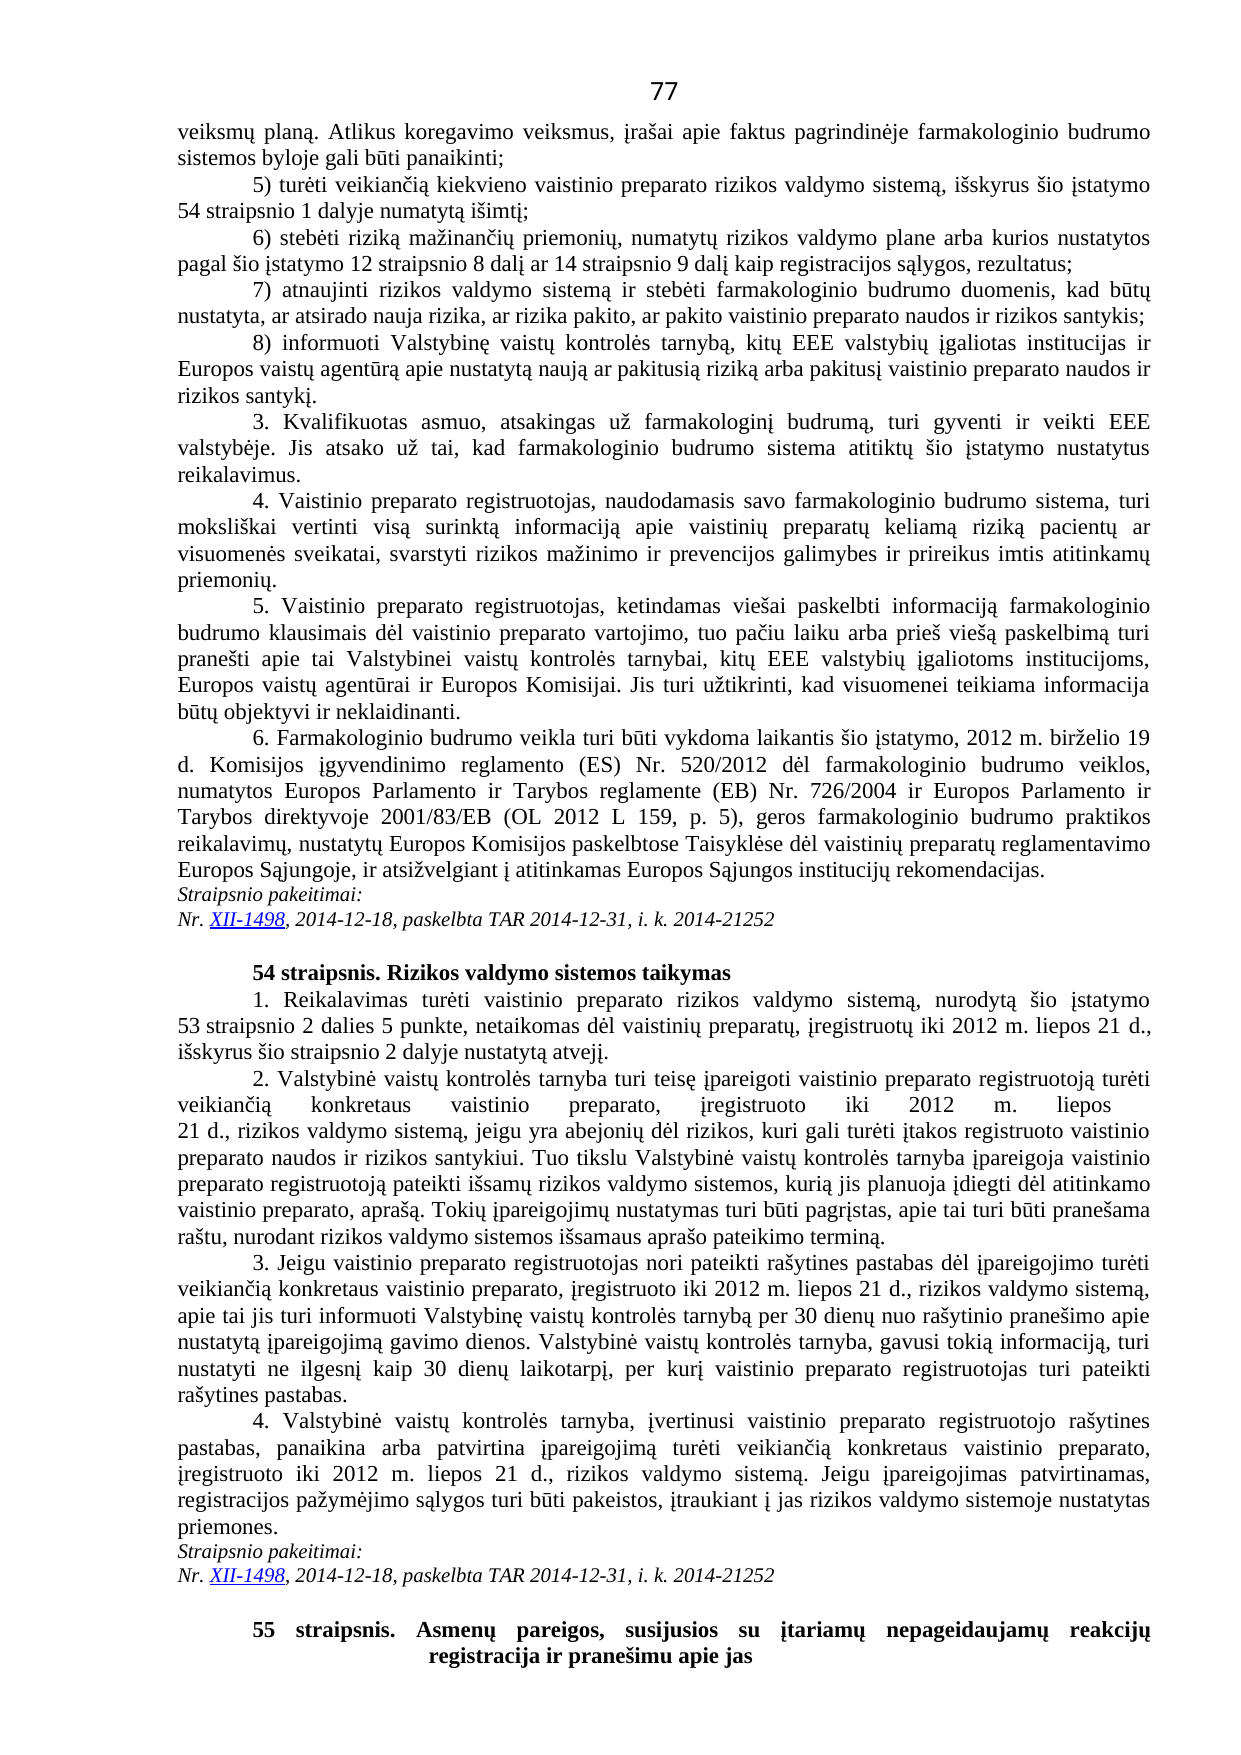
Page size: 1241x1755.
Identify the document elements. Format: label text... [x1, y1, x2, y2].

text 1. Reikalavimas turėti vaistinio preparato rizikos valdymo sistemą, nurodytą šio įstatymo 53 straipsnio 2 dalies 5 punkte, netaikomas dėl vaistinių preparatų, įregistruotų iki 2012 m. liepos 21 d., išskyrus šio straipsnio 2 dalyje nustatytą atvejį. [177, 986, 1152, 1065]
text 4. Vaistinio preparato registruotojas, naudodamasis savo farmakologinio budrumo sistema, turi moksliškai vertinti visą surinktą informaciją apie vaistinių preparatų keliamą riziką pacientų ar visuomenės sveikatai, svarstyti rizikos mažinimo ir prevencijos galimybes ir prireikus imtis atitinkamų priemonių. [177, 487, 1152, 592]
text 6. Farmakologinio budrumo veikla turi būti vykdoma laikantis šio įstatymo, 2012 m. birželio 19 d. Komisijos įgyvendinimo reglamento (ES) Nr. 520/2012 dėl farmakologinio budrumo veiklos, numatytos Europos Parlamento ir Tarybos reglamente (EB) Nr. 726/2004 ir Europos Parlamento ir Tarybos direktyvoje 2001/83/EB (OL 2012 L 159, p. 5), geros farmakologinio budrumo praktikos reikalavimų, nustatytų Europos Komisijos paskelbtose Taisyklėse dėl vaistinių preparatų reglamentavimo Europos Sąjungoje, ir atsižvelgiant į atitinkamas Europos Sąjungos institucijų rekomendacijas. [177, 724, 1152, 882]
text 55 straipsnis. Asmenų pareigos, susijusios su įtariamų nepageidaujamų reakcijų registracija ir pranešimu apie jas [252, 1616, 1152, 1669]
text 2. Valstybinė vaistų kontrolės tarnyba turi teisę įpareigoti vaistinio preparato registruotoją turėti veikiančią konkretaus vaistinio preparato, įregistruoto iki 2012 m. liepos 21 d., rizikos valdymo sistemą, jeigu yra abejonių dėl rizikos, kuri gali turėti įtakos registruoto vaistinio preparato naudos ir rizikos santykiui. Tuo tikslu Valstybinė vaistų kontrolės tarnyba įpareigoja vaistinio preparato registruotoją pateikti išsamų rizikos valdymo sistemos, kurią jis planuoja įdiegti dėl atitinkamo vaistinio preparato, aprašą. Tokių įpareigojimų nustatymas turi būti pagrįstas, apie tai turi būti pranešama raštu, nurodant rizikos valdymo sistemos išsamaus aprašo pateikimo terminą. [177, 1065, 1152, 1249]
text veiksmų planą. Atlikus koregavimo veiksmus, įrašai apie faktus pagrindinėje farmakologinio budrumo sistemos byloje gali būti panaikinti; [177, 118, 1152, 171]
text 54 straipsnis. Rizikos valdymo sistemos taikymas [177, 959, 1152, 986]
text Straipsnio pakeitimai: [177, 882, 1152, 906]
text 6) stebėti riziką mažinančių priemonių, numatytų rizikos valdymo plane arba kurios nustatytos pagal šio įstatymo 12 straipsnio 8 dalį ar 14 straipsnio 9 dalį kaip registracijos sąlygos, rezultatus; [177, 223, 1152, 276]
text 4. Valstybinė vaistų kontrolės tarnyba, įvertinusi vaistinio preparato registruotojo rašytines pastabas, panaikina arba patvirtina įpareigojimą turėti veikiančią konkretaus vaistinio preparato, įregistruoto iki 2012 m. liepos 21 d., rizikos valdymo sistemą. Jeigu įpareigojimas patvirtinamas, registracijos pažymėjimo sąlygos turi būti pakeistos, įtraukiant į jas rizikos valdymo sistemoje nustatytas priemones. [177, 1407, 1152, 1539]
text 3. Kvalifikuotas asmuo, atsakingas už farmakologinį budrumą, turi gyventi ir veikti EEE valstybėje. Jis atsako už tai, kad farmakologinio budrumo sistema atitiktų šio įstatymo nustatytus reikalavimus. [177, 408, 1152, 487]
text 3. Jeigu vaistinio preparato registruotojas nori pateikti rašytines pastabas dėl įpareigojimo turėti veikiančią konkretaus vaistinio preparato, įregistruoto iki 2012 m. liepos 21 d., rizikos valdymo sistemą, apie tai jis turi informuoti Valstybinę vaistų kontrolės tarnybą per 30 dienų nuo rašytinio pranešimo apie nustatytą įpareigojimą gavimo dienos. Valstybinė vaistų kontrolės tarnyba, gavusi tokią informaciją, turi nustatyti ne ilgesnį kaip 30 dienų laikotarpį, per kurį vaistinio preparato registruotojas turi pateikti rašytines pastabas. [177, 1249, 1152, 1407]
text Nr. XII-1498, 2014-12-18, paskelbta TAR 2014-12-31, i. k. 2014-21252 [177, 906, 1152, 931]
text 5) turėti veikiančią kiekvieno vaistinio preparato rizikos valdymo sistemą, išskyrus šio įstatymo 54 straipsnio 1 dalyje numatytą išimtį; [177, 171, 1152, 223]
text 5. Vaistinio preparato registruotojas, ketindamas viešai paskelbti informaciją farmakologinio budrumo klausimais dėl vaistinio preparato vartojimo, tuo pačiu laiku arba prieš viešą paskelbimą turi pranešti apie tai Valstybinei vaistų kontrolės tarnybai, kitų EEE valstybių įgaliotoms institucijoms, Europos vaistų agentūrai ir Europos Komisijai. Jis turi užtikrinti, kad visuomenei teikiama informacija būtų objektyvi ir neklaidinanti. [177, 592, 1152, 724]
text Nr. XII-1498, 2014-12-18, paskelbta TAR 2014-12-31, i. k. 2014-21252 [177, 1563, 1152, 1587]
text 7) atnaujinti rizikos valdymo sistemą ir stebėti farmakologinio budrumo duomenis, kad būtų nustatyta, ar atsirado nauja rizika, ar rizika pakito, ar pakito vaistinio preparato naudos ir rizikos santykis; [177, 276, 1152, 329]
text 8) informuoti Valstybinę vaistų kontrolės tarnybą, kitų EEE valstybių įgaliotas institucijas ir Europos vaistų agentūrą apie nustatytą naują ar pakitusią riziką arba pakitusį vaistinio preparato naudos ir rizikos santykį. [177, 329, 1152, 408]
text Straipsnio pakeitimai: [177, 1539, 1152, 1563]
